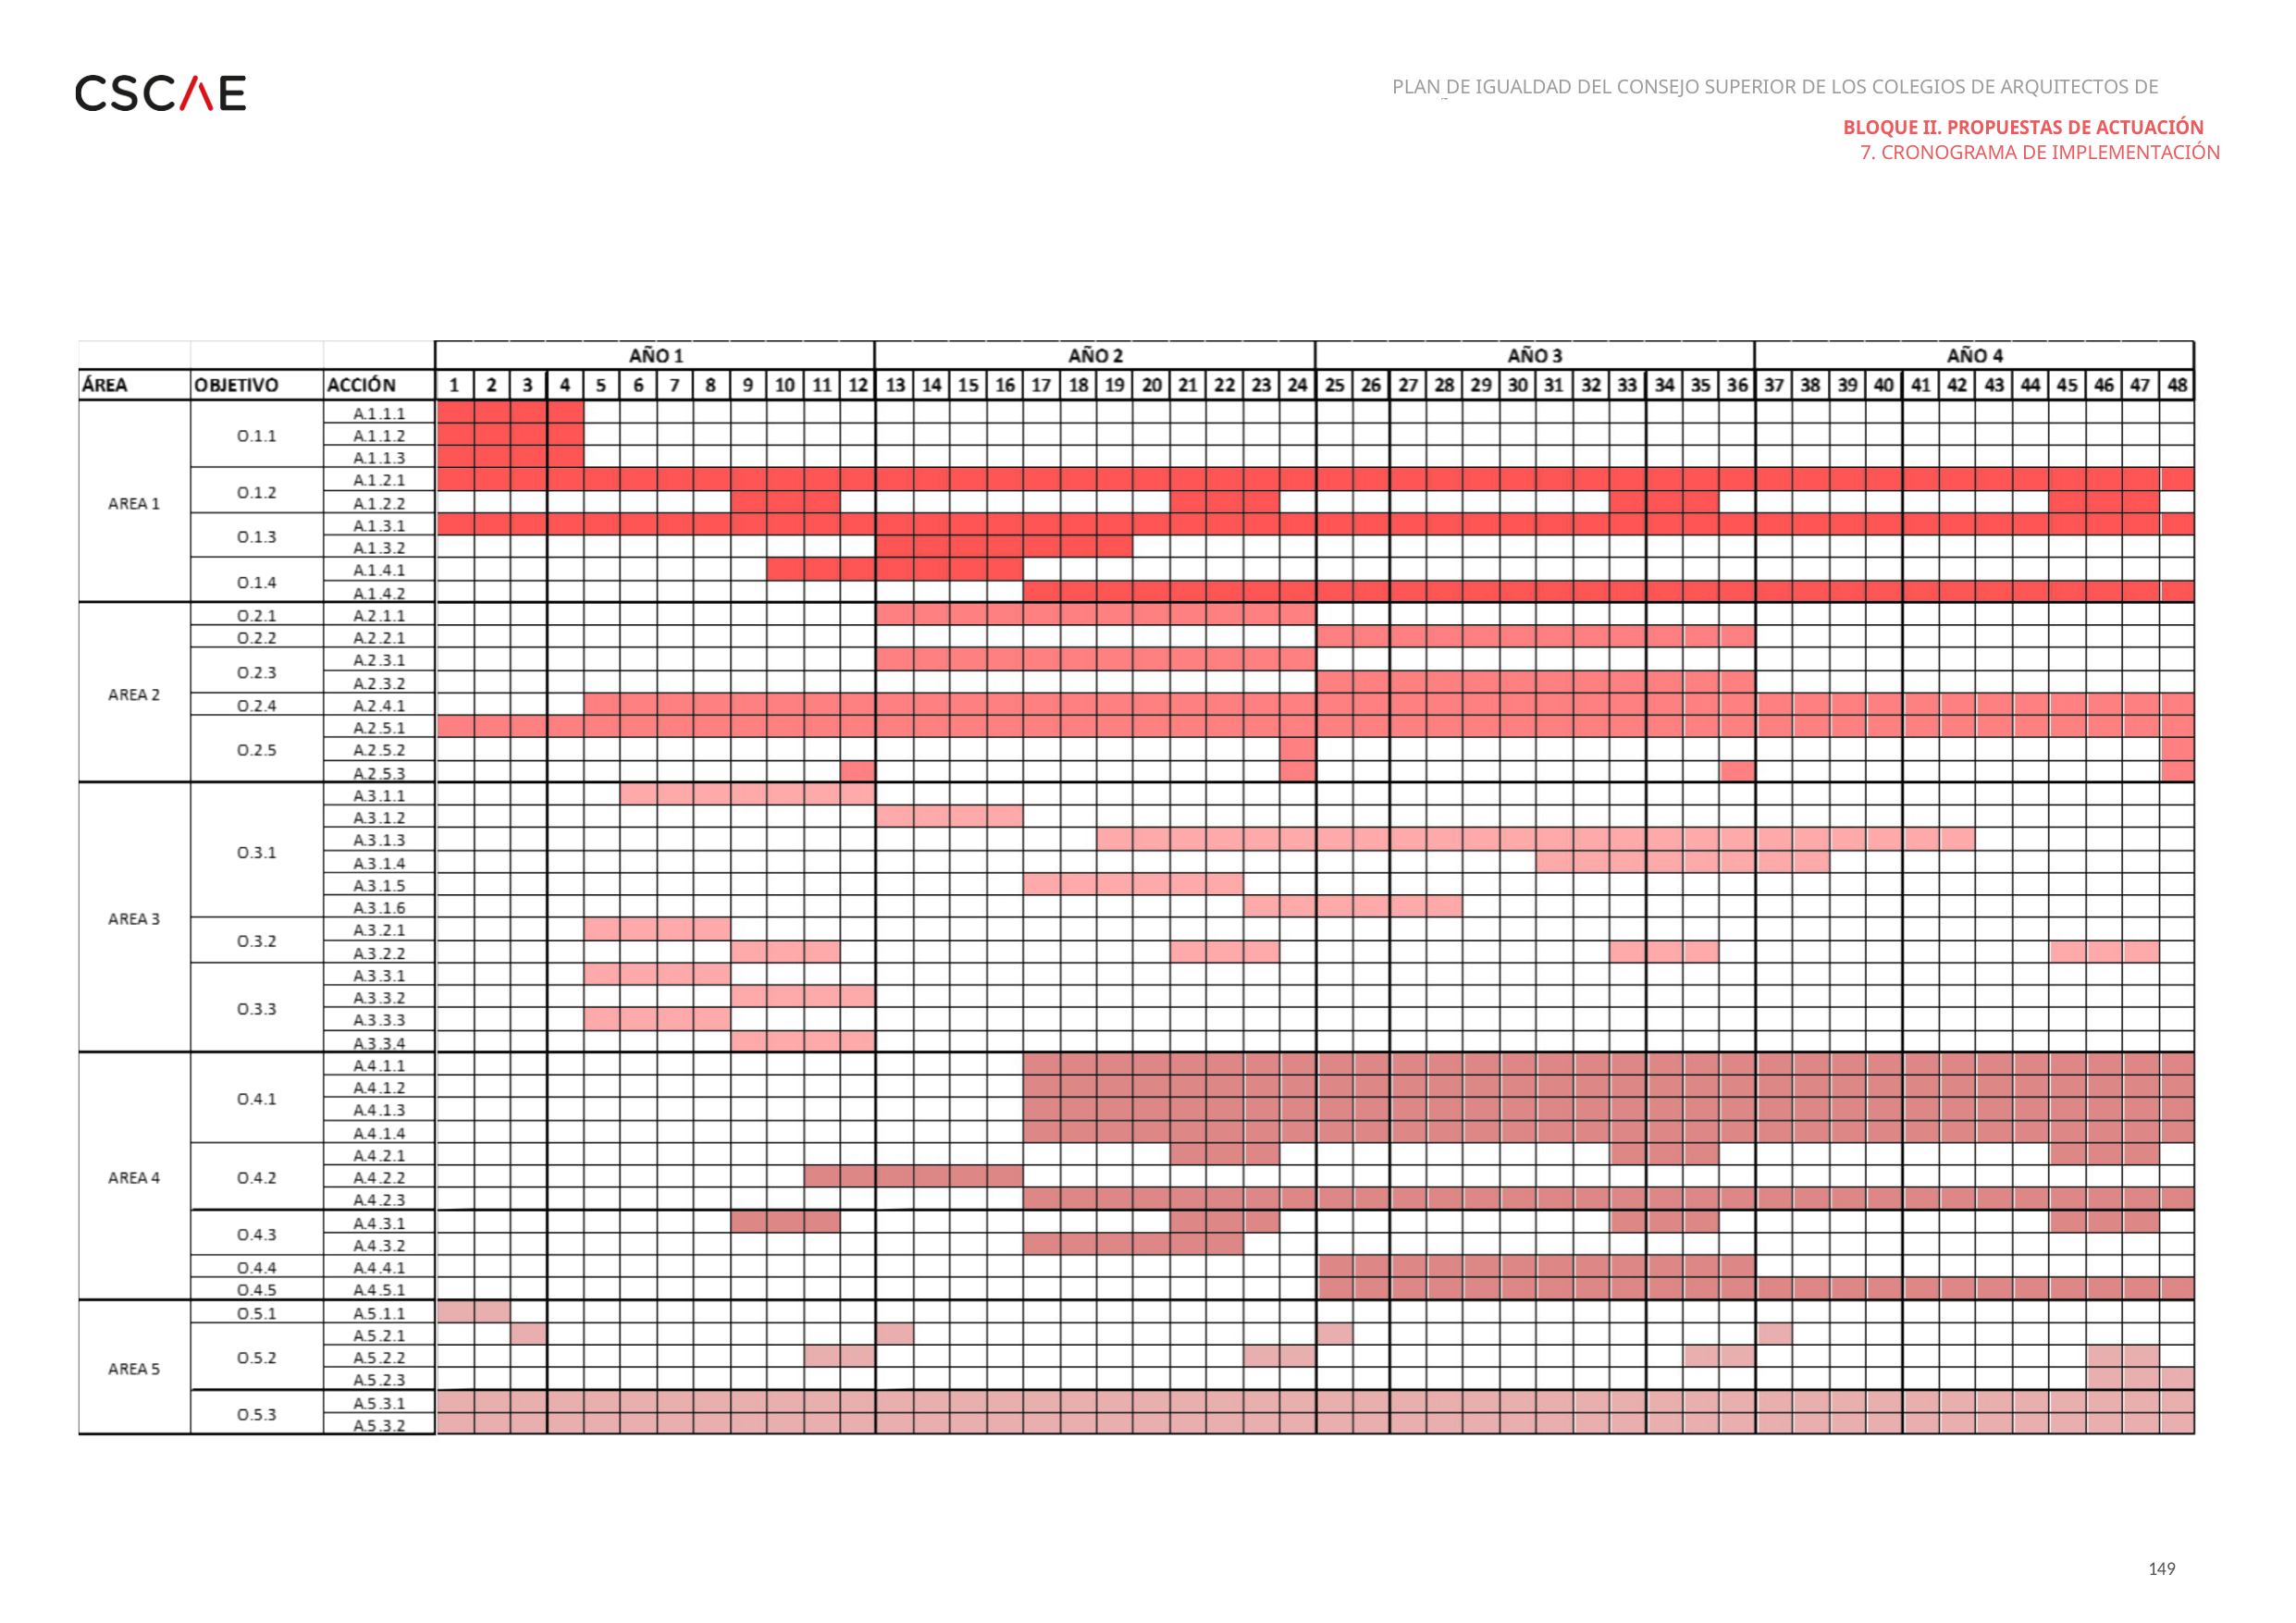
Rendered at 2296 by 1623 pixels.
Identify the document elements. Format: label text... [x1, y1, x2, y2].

text 149 [66, 1556, 2176, 1580]
text 7. CRONOGRAMA DE IMPLEMENTACIÓN [66, 139, 2221, 166]
